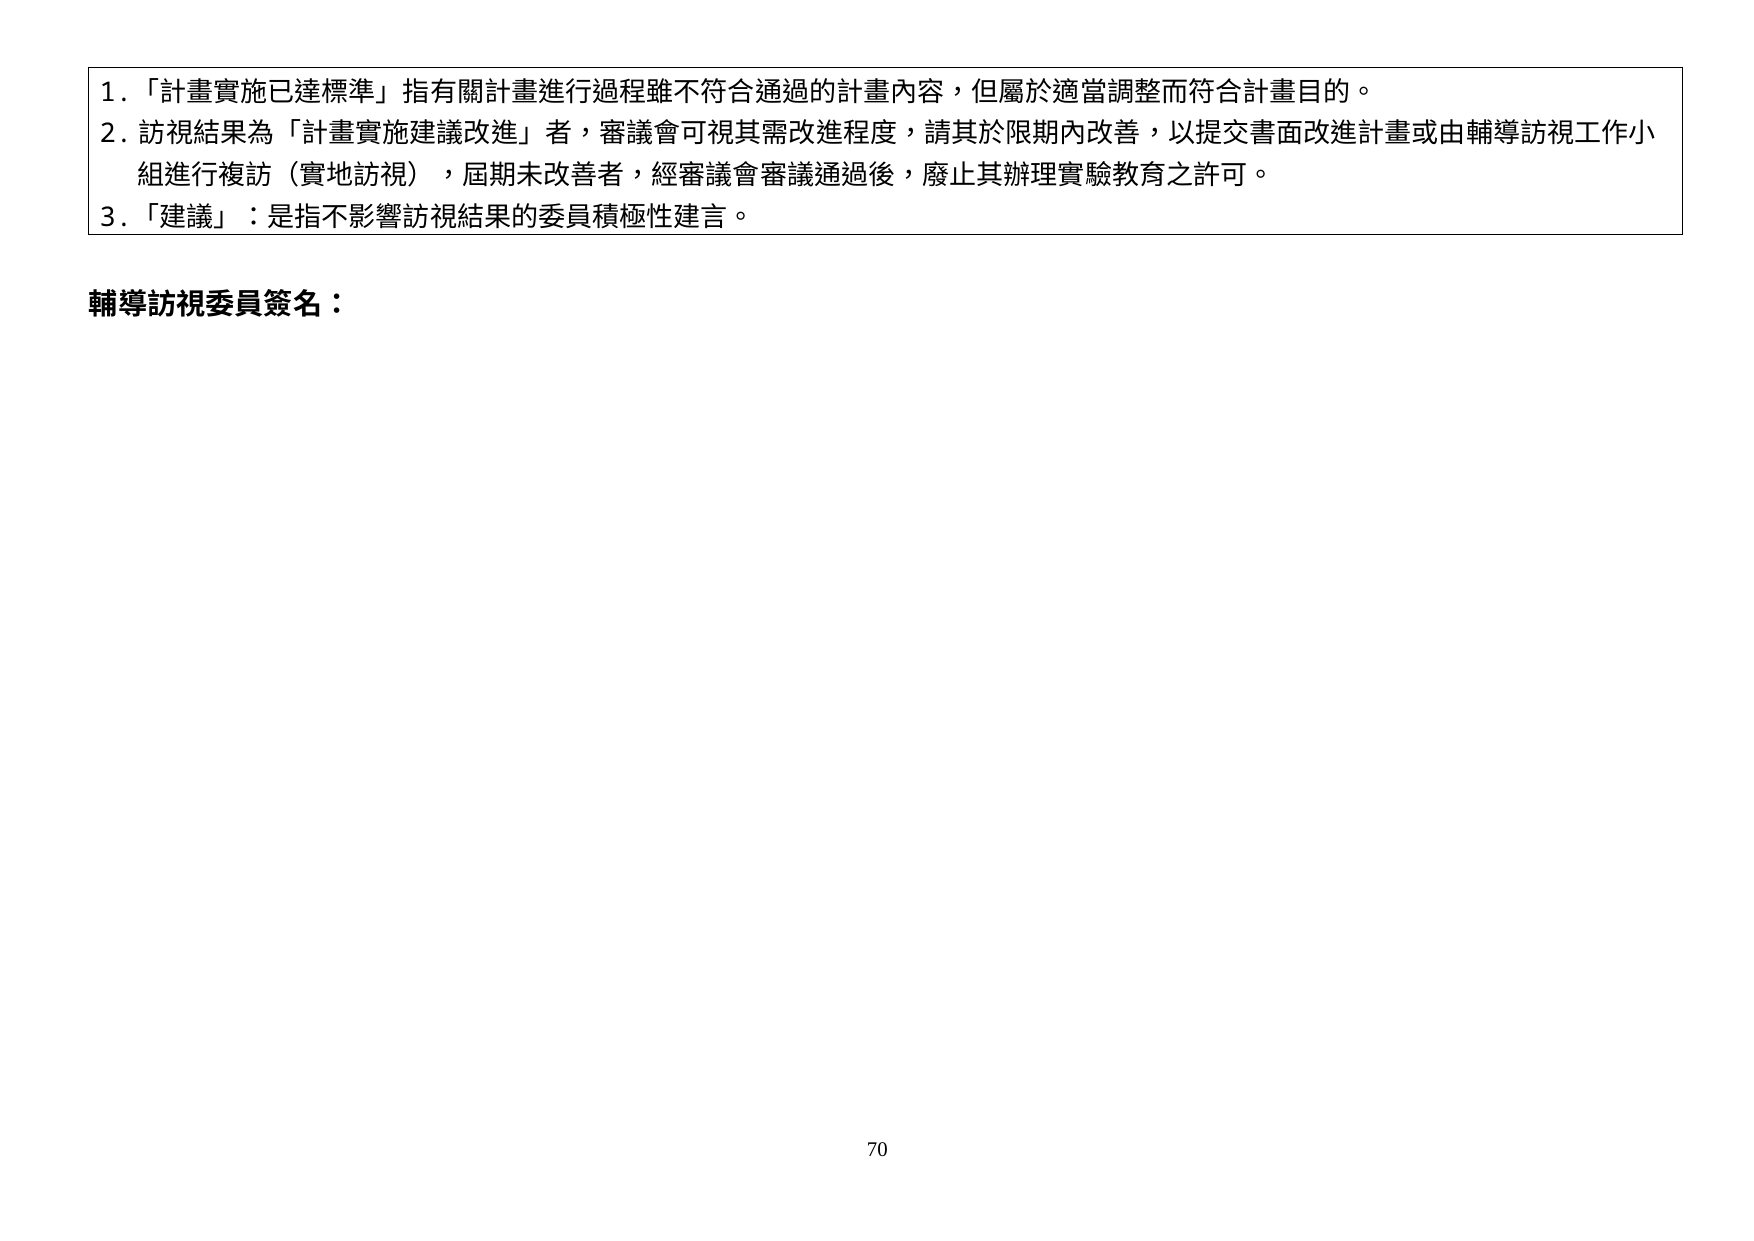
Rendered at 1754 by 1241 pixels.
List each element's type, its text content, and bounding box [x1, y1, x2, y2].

text 輔導訪視委員簽名： [89, 260, 1665, 323]
table_header 1.「計畫實施已達標準」指有關計畫進行過程雖不符合通過的計畫內容，但屬於適當調整而符合計畫目的。 2. 訪視結果為「計畫實施建議改進」者，審議會可視其需改進程度，請其於限期內改善，以提交書面改進計畫或由輔導訪視工作小組進行複訪（實地訪視），屆期未改善者，經審議會審議通過後，廢止其辦理實驗教育之許可。 3.「建議」：是指不影響訪視結果的委員積極性建言。 [89, 68, 1682, 234]
